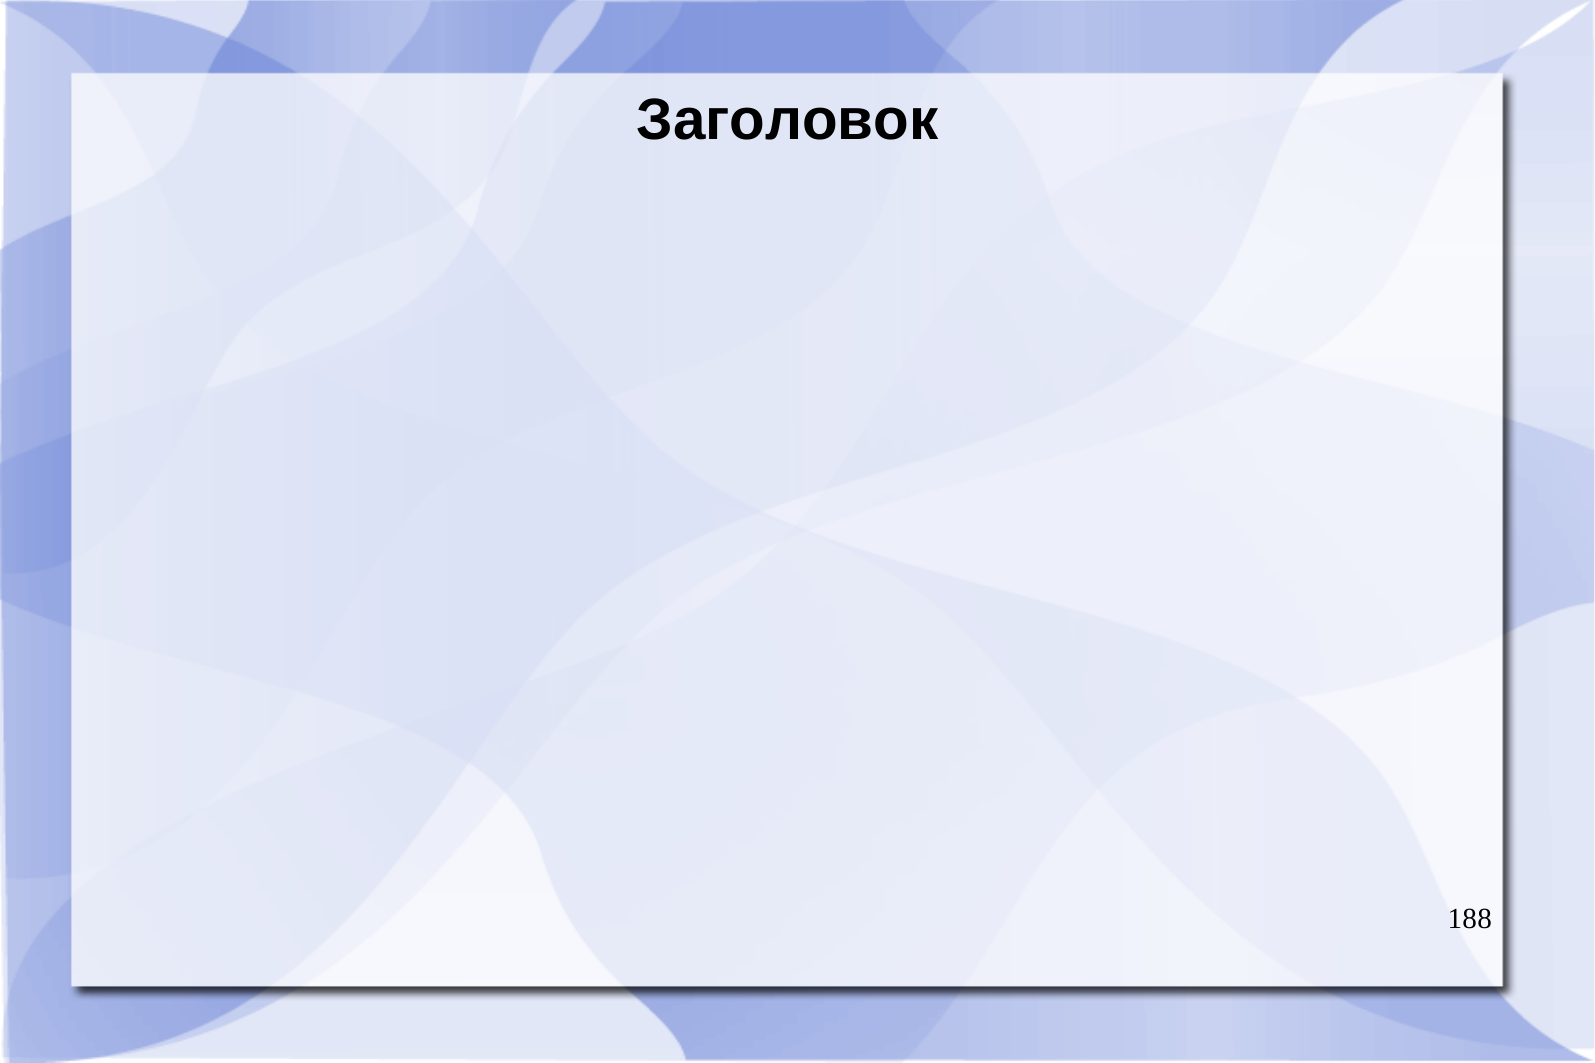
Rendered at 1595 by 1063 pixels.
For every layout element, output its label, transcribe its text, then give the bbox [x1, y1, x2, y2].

picture [0, 0, 1595, 1063]
title Заголовок [75, 75, 1501, 164]
